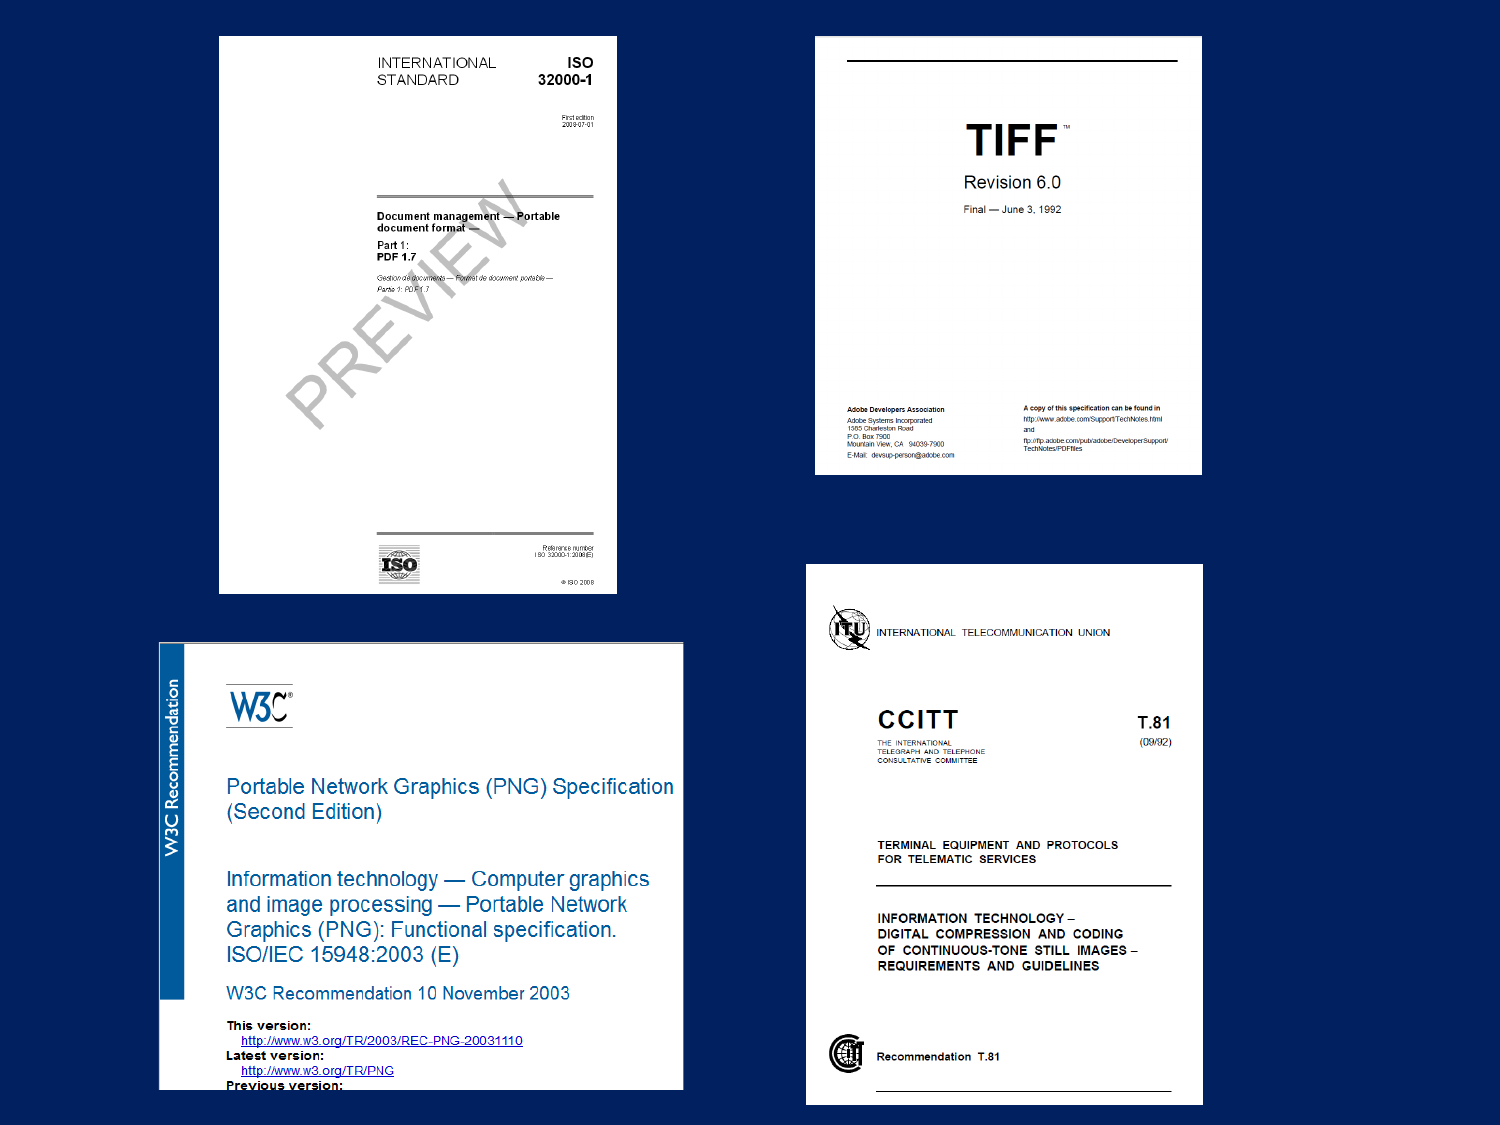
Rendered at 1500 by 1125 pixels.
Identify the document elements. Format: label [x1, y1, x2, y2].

picture [815, 36, 1202, 475]
picture [158, 642, 684, 1090]
picture [219, 36, 617, 594]
picture [806, 564, 1203, 1105]
